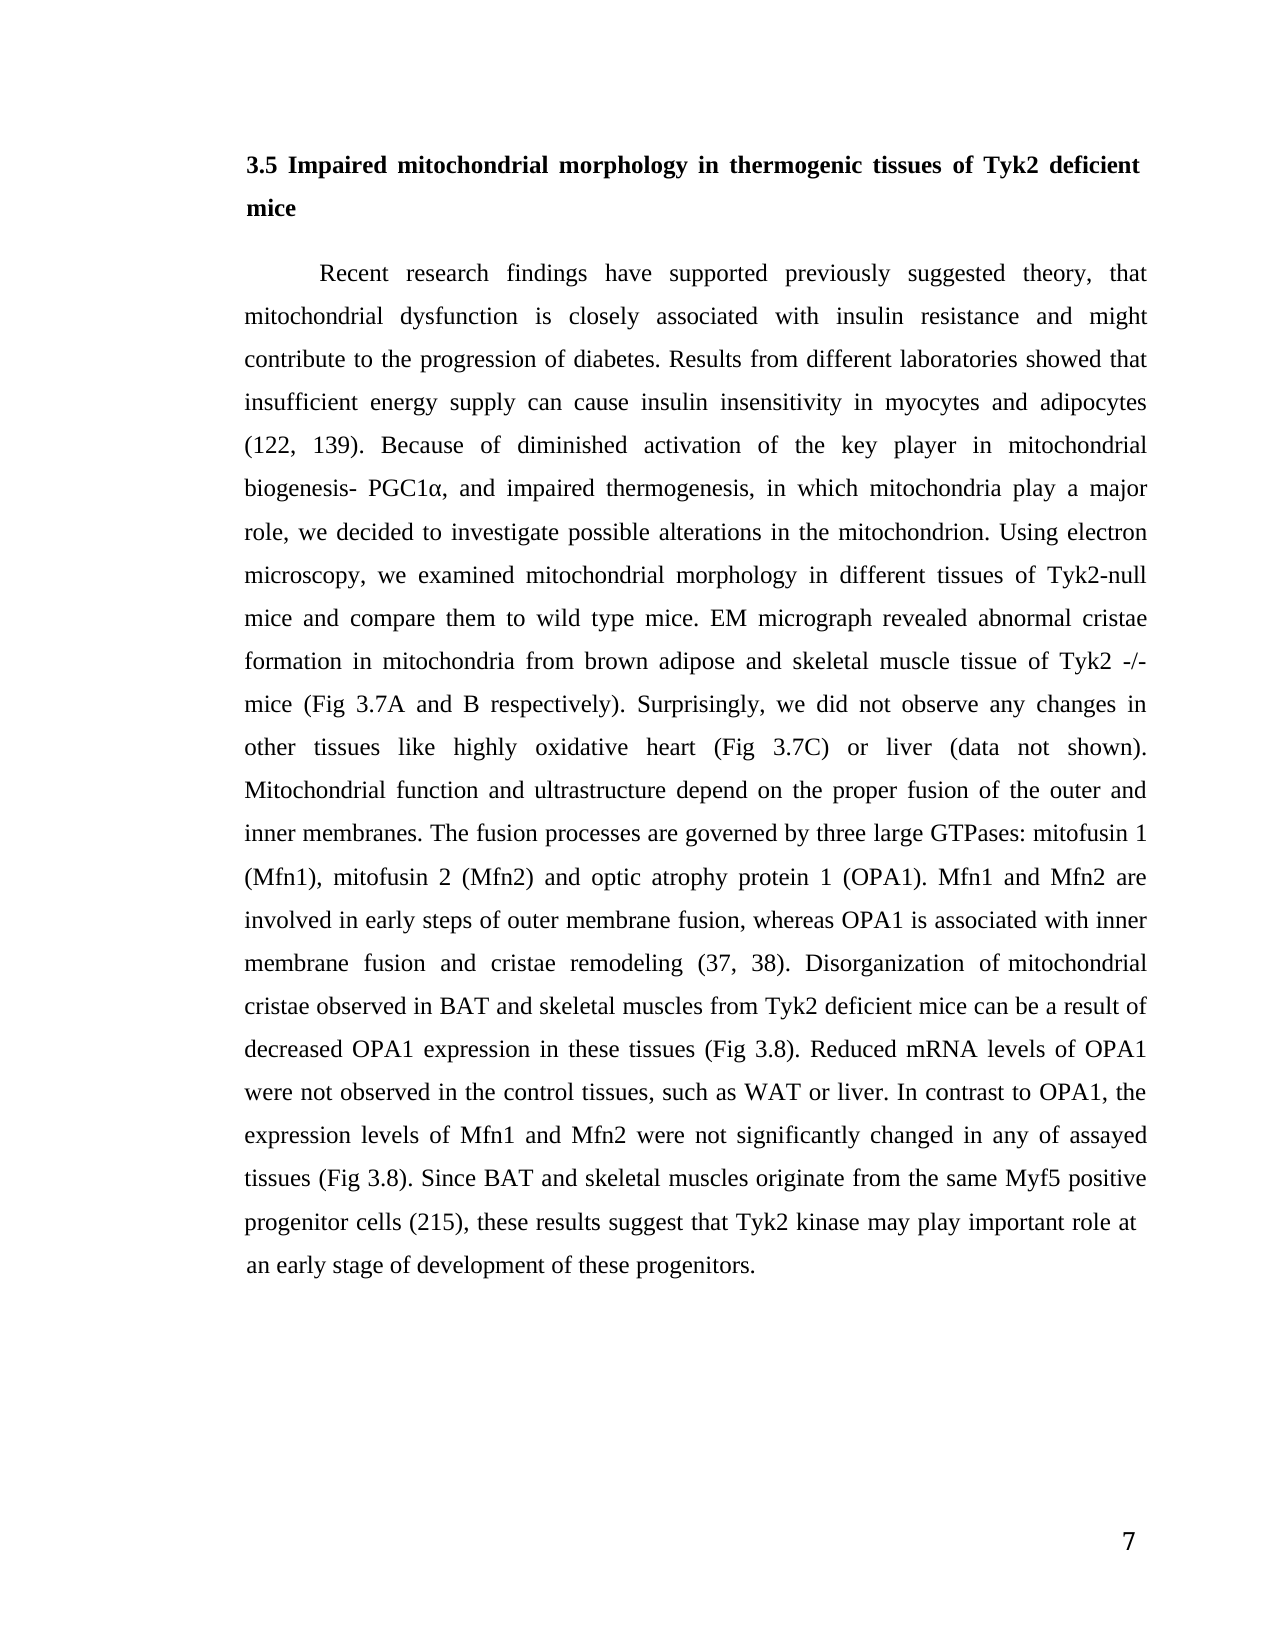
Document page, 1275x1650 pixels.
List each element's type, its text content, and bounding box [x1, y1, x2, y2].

text Recent research findings have supported previously suggested theory, that mitochondrial dysfunction is closely associated with insulin resistance and might contribute to the progression of diabetes. Results from different laboratories showed that insufficient energy supply can cause insulin insensitivity in myocytes and adipocytes (122, 139). Because of diminished activation of the key player in mitochondrial biogenesis- PGC1α, and impaired thermogenesis, in which mitochondria play a major role, we decided to investigate possible alterations in the mitochondrion. Using electron microscopy, we examined mitochondrial morphology in different tissues of Tyk2-null mice and compare them to wild type mice. EM micrograph revealed abnormal cristae formation in mitochondria from brown adipose and skeletal muscle tissue of Tyk2 -/- mice (Fig 3.7A and B respectively). Surprisingly, we did not observe any changes in other tissues like highly oxidative heart (Fig 3.7C) or liver (data not shown). Mitochondrial function and ultrastructure depend on the proper fusion of the outer and inner membranes. The fusion processes are governed by three large GTPases: mitofusin 1 (Mfn1), mitofusin 2 (Mfn2) and optic atrophy protein 1 (OPA1). Mfn1 and Mfn2 are involved in early steps of outer membrane fusion, whereas OPA1 is associated with inner membrane fusion and cristae remodeling (37, 38). Disorganization of mitochondrial cristae observed in BAT and skeletal muscles from Tyk2 deficient mice can be a result of decreased OPA1 expression in these tissues (Fig 3.8). Reduced mRNA levels of OPA1 were not observed in the control tissues, such as WAT or liver. In contrast to OPA1, the expression levels of Mfn1 and Mfn2 were not significantly changed in any of assayed tissues (Fig 3.8). Since BAT and skeletal muscles originate from the same Myf5 positive progenitor cells (215), these results suggest that Tyk2 kinase may play important role at [244, 258, 1147, 1235]
text 3.5 Impaired mitochondrial morphology in thermogenic tissues of Tyk2 deficient [246, 151, 1149, 179]
text 73 [1122, 1528, 1149, 1557]
text an early stage of development of these progenitors. [246, 1250, 1149, 1279]
text mice [246, 193, 1149, 222]
